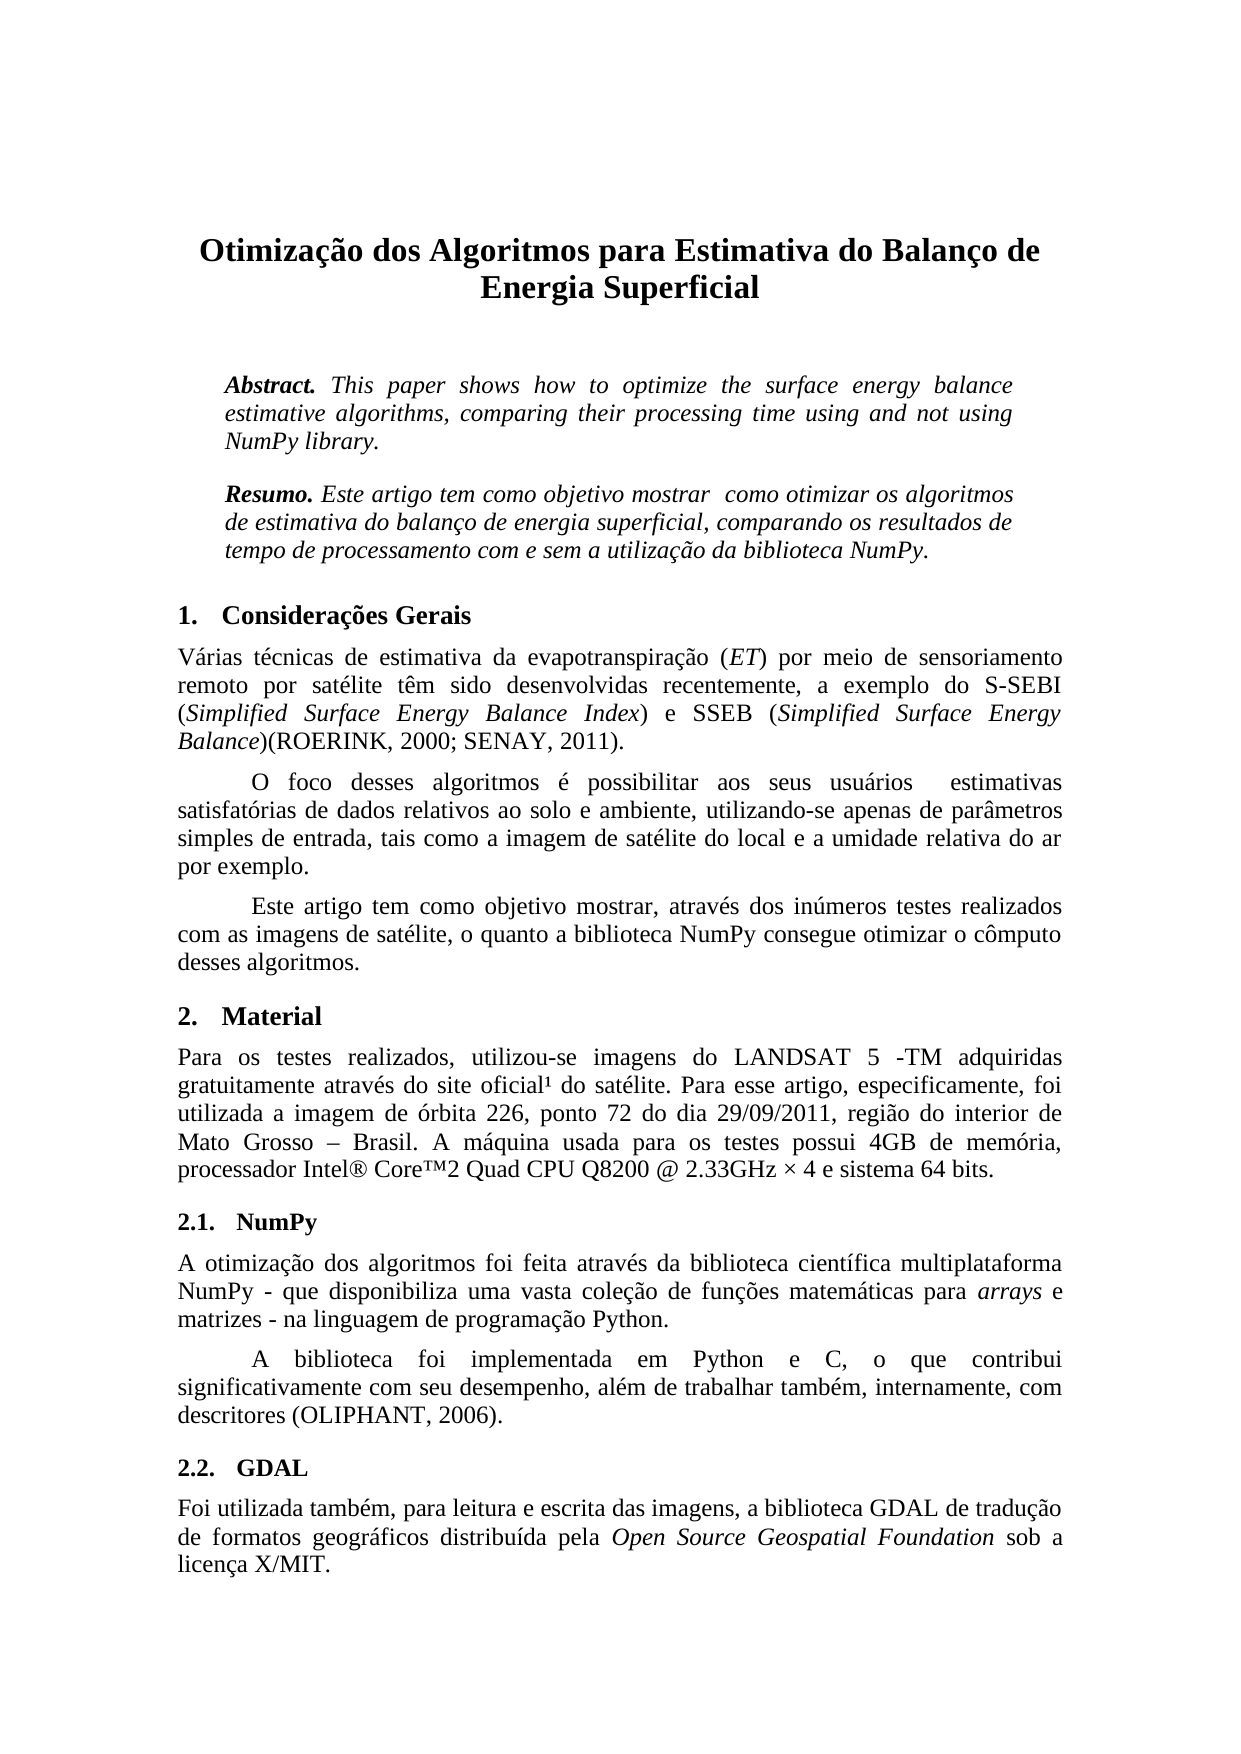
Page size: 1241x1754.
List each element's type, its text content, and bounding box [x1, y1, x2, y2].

text Este artigo tem como objetivo mostrar, através dos inúmeros testes realizados com as imagens de satélite, o quanto a biblioteca NumPy consegue otimizar o cômputo desses algoritmos. [177, 892, 1063, 976]
text Resumo. Este artigo tem como objetivo mostrar como otimizar os algoritmos de estimativa do balanço de energia superficial, comparando os resultados de tempo de processamento com e sem a utilização da biblioteca NumPy. [224, 479, 1016, 563]
title GDAL [177, 1454, 1063, 1482]
text A otimização dos algoritmos foi feita através da biblioteca científica multiplataforma NumPy - que disponibiliza uma vasta coleção de funções matemáticas para arrays e matrizes - na linguagem de programação Python. [177, 1249, 1063, 1333]
title Considerações Gerais [177, 601, 1063, 631]
text Foi utilizada também, para leitura e escrita das imagens, a biblioteca GDAL de tradução de formatos geográficos distribuída pela Open Source Geospatial Foundation sob a licença X/MIT. [177, 1494, 1063, 1578]
text Para os testes realizados, utilizou-se imagens do LANDSAT 5 -TM adquiridas gratuitamente através do site oficial¹ do satélite. Para esse artigo, especificamente, foi utilizada a imagem de órbita 226, ponto 72 do dia 29/09/2011, região do interior de Mato Grosso – Brasil. A máquina usada para os testes possui 4GB de memória, processador Intel® Core™2 Quad CPU Q8200 @ 2.33GHz × 4 e sistema 64 bits. [177, 1043, 1063, 1183]
text Várias técnicas de estimativa da evapotranspiração (ET) por meio de sensoriamento remoto por satélite têm sido desenvolvidas recentemente, a exemplo do S-SEBI (Simplified Surface Energy Balance Index) e SSEB (Simplified Surface Energy Balance)(ROERINK, 2000; SENAY, 2011). [177, 643, 1063, 755]
text A biblioteca foi implementada em Python e C, o que contribui significativamente com seu desempenho, além de trabalhar também, internamente, com descritores (OLIPHANT, 2006). [177, 1345, 1063, 1429]
text Abstract. This paper shows how to optimize the surface energy balance estimative algorithms, comparing their processing time using and not using NumPy library. [224, 371, 1016, 455]
title NumPy [177, 1208, 1063, 1236]
title Otimização dos Algoritmos para Estimativa do Balanço de Energia Superficial [177, 231, 1063, 305]
title Material [177, 1001, 1063, 1031]
text O foco desses algoritmos é possibilitar aos seus usuários estimativas satisfatórias de dados relativos ao solo e ambiente, utilizando-se apenas de parâmetros simples de entrada, tais como a imagem de satélite do local e a umidade relativa do ar por exemplo. [177, 768, 1063, 880]
